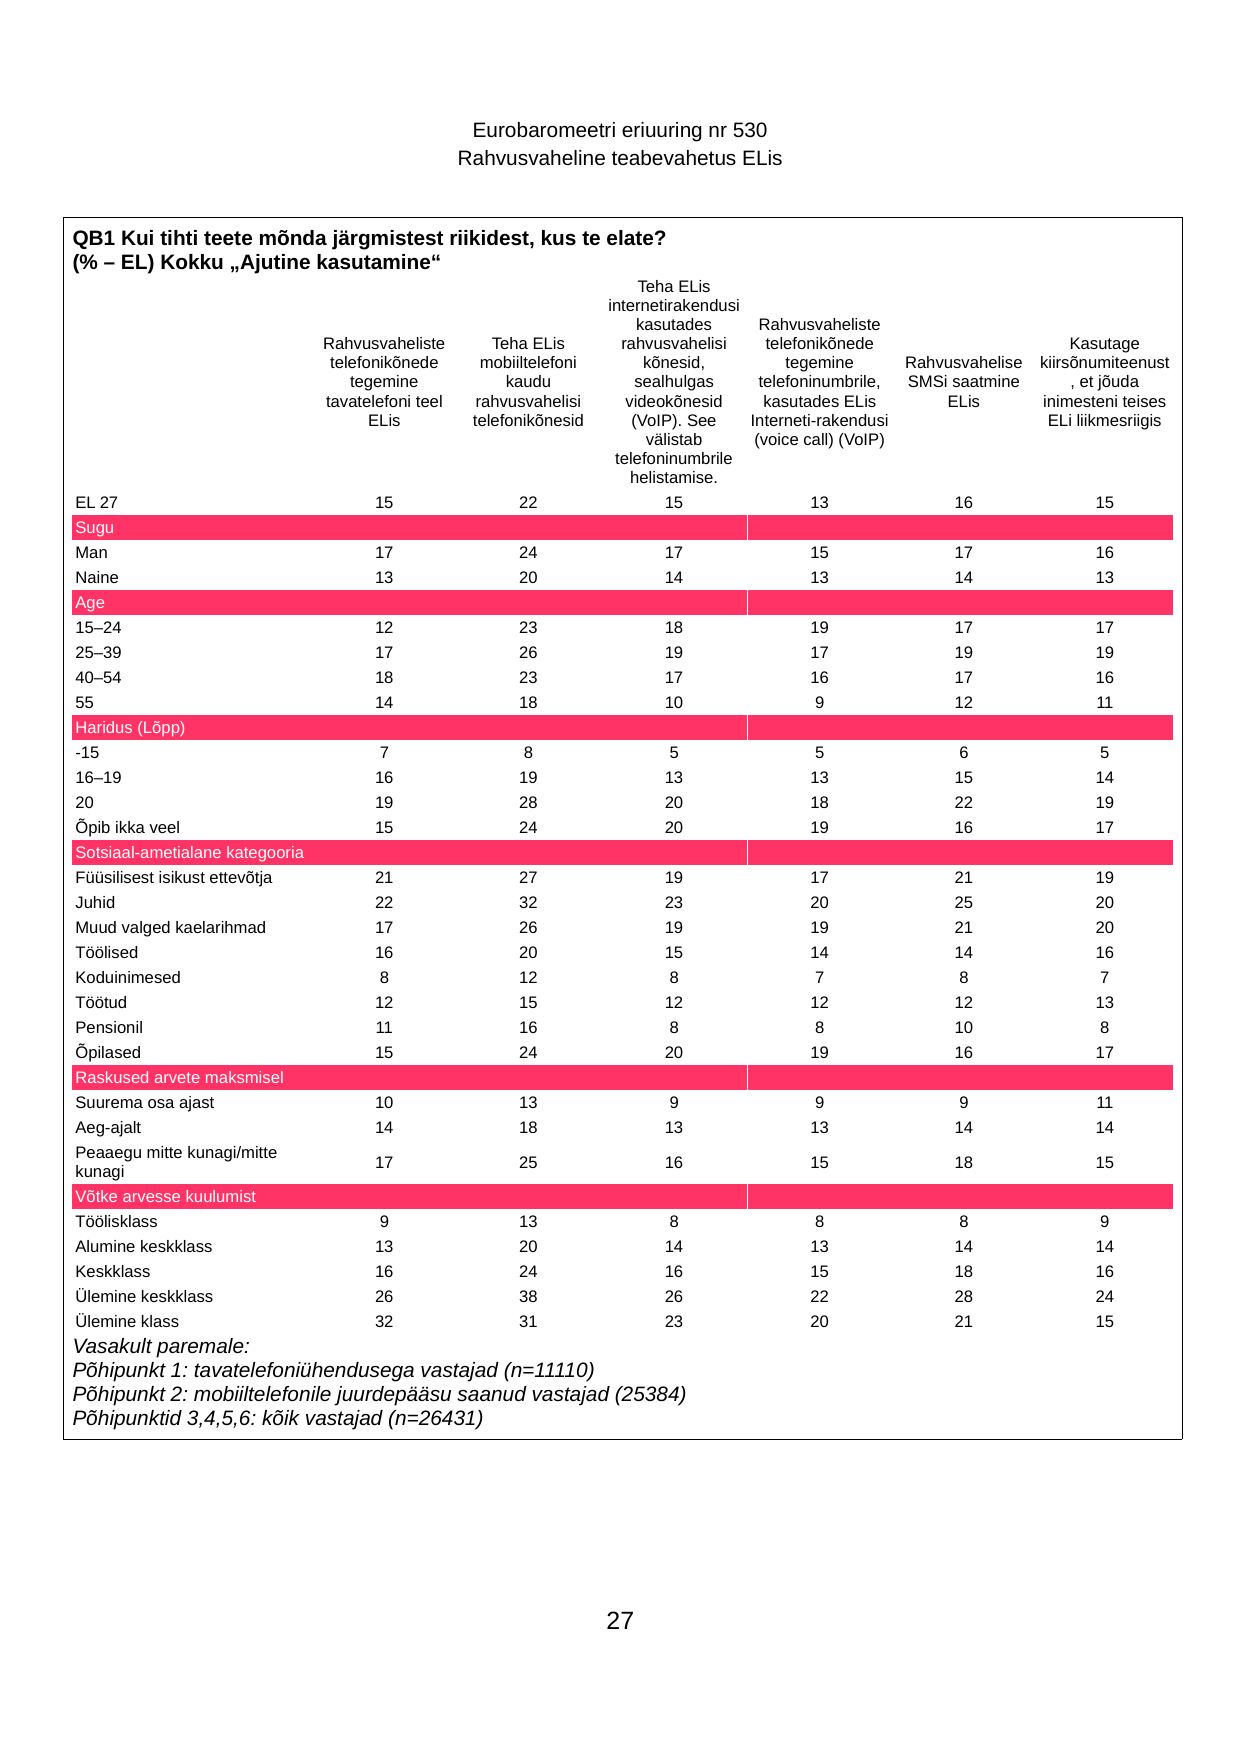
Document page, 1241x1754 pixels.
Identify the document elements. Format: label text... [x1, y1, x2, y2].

table_cell [748, 515, 892, 540]
table_cell Alumine keskklass [72, 1234, 312, 1259]
table_cell 13 [1036, 565, 1173, 590]
table_cell 24 [456, 1040, 600, 1065]
table_cell 22 [312, 890, 456, 915]
table_cell 25 [892, 890, 1036, 915]
table_cell 20 [456, 1234, 600, 1259]
table_cell 27 [456, 865, 600, 890]
table_cell 55 [72, 690, 312, 715]
table_cell Man [72, 540, 312, 565]
table_cell 7 [312, 740, 456, 765]
table_cell 16 [456, 1015, 600, 1040]
table_cell 20 [456, 940, 600, 965]
table_cell 19 [600, 640, 747, 665]
table_cell 8 [1036, 1015, 1173, 1040]
text Vasakult paremale: [72, 1334, 1173, 1358]
table_cell [600, 715, 747, 740]
table_cell 21 [892, 865, 1036, 890]
table_cell 8 [892, 965, 1036, 990]
table_cell 9 [600, 1090, 747, 1115]
table_cell 14 [748, 940, 892, 965]
table_cell 13 [748, 1234, 892, 1259]
table_cell 15 [1036, 1140, 1173, 1184]
table_cell Töölisklass [72, 1209, 312, 1234]
table_cell -15 [72, 740, 312, 765]
table_cell [748, 1184, 892, 1209]
table_cell 9 [892, 1090, 1036, 1115]
table_cell 16 [892, 815, 1036, 840]
table_cell [748, 590, 892, 615]
table_cell 16 [1036, 940, 1173, 965]
table_header Rahvusvahelise SMSi saatmine ELis [892, 274, 1036, 490]
table_cell 8 [748, 1015, 892, 1040]
table_cell 16 [892, 490, 1036, 515]
table_cell Töölised [72, 940, 312, 965]
table_cell 17 [600, 540, 747, 565]
table_cell Aeg-ajalt [72, 1115, 312, 1140]
table_cell 14 [312, 1115, 456, 1140]
table_cell Pensionil [72, 1015, 312, 1040]
table_cell Keskklass [72, 1259, 312, 1284]
table_cell 14 [892, 940, 1036, 965]
table_cell [892, 715, 1036, 740]
table_cell 18 [748, 790, 892, 815]
table_cell 17 [600, 665, 747, 690]
table_cell 15 [312, 490, 456, 515]
table_cell Füüsilisest isikust ettevõtja [72, 865, 312, 890]
table_cell [1036, 1065, 1173, 1090]
table_cell 32 [456, 890, 600, 915]
table_cell [1036, 715, 1173, 740]
table_cell 8 [600, 1209, 747, 1234]
table_cell 17 [312, 540, 456, 565]
table_cell 19 [892, 640, 1036, 665]
table_cell 9 [1036, 1209, 1173, 1234]
table_cell Muud valged kaelarihmad [72, 915, 312, 940]
table_cell 22 [748, 1284, 892, 1309]
table_cell 15 [748, 1140, 892, 1184]
table_cell Sotsiaal-ametialane kategooria [72, 840, 600, 865]
table_cell 12 [312, 990, 456, 1015]
table_cell 14 [600, 1234, 747, 1259]
table_cell [748, 715, 892, 740]
table_cell 13 [748, 490, 892, 515]
table_cell 13 [456, 1090, 600, 1115]
table_cell [1036, 590, 1173, 615]
table_cell 13 [748, 565, 892, 590]
table_cell 20 [600, 790, 747, 815]
table_cell 6 [892, 740, 1036, 765]
table_cell 8 [748, 1209, 892, 1234]
table_header Teha ELis mobiiltelefoni kaudu rahvusvahelisi telefonikõnesid [456, 274, 600, 490]
table_cell [600, 840, 747, 865]
table_cell 9 [748, 690, 892, 715]
table_cell [1036, 515, 1173, 540]
table_cell 16 [1036, 665, 1173, 690]
table_cell 15 [600, 490, 747, 515]
table_cell 15 [312, 815, 456, 840]
table_cell [1036, 1184, 1173, 1209]
table_cell 11 [1036, 690, 1173, 715]
table_cell 19 [1036, 790, 1173, 815]
table_cell Naine [72, 565, 312, 590]
table_cell [600, 1065, 747, 1090]
table_cell 18 [892, 1140, 1036, 1184]
table_cell Juhid [72, 890, 312, 915]
table_cell Peaaegu mitte kunagi/mitte kunagi [72, 1140, 312, 1184]
text Põhipunkt 2: mobiiltelefonile juurdepääsu saanud vastajad (25384) [72, 1382, 1173, 1406]
table_cell 38 [456, 1284, 600, 1309]
table_cell 26 [312, 1284, 456, 1309]
table_cell 25 [456, 1140, 600, 1184]
table_cell 16 [748, 665, 892, 690]
table_cell 22 [892, 790, 1036, 815]
table_cell 28 [892, 1284, 1036, 1309]
table_cell 17 [1036, 815, 1173, 840]
table_cell 14 [892, 1234, 1036, 1259]
table_cell 15 [748, 540, 892, 565]
table_cell 12 [600, 990, 747, 1015]
table_cell 5 [600, 740, 747, 765]
table_cell 14 [892, 1115, 1036, 1140]
text (% – EL) Kokku „Ajutine kasutamine“ [72, 249, 1173, 273]
table_cell 15–24 [72, 615, 312, 640]
table_cell 19 [600, 865, 747, 890]
table_cell 20 [1036, 890, 1173, 915]
text Põhipunktid 3,4,5,6: kõik vastajad (n=26431) [72, 1406, 1173, 1430]
table_cell 13 [600, 765, 747, 790]
table_cell 14 [1036, 1234, 1173, 1259]
table_cell [600, 590, 747, 615]
table_cell 10 [892, 1015, 1036, 1040]
table_cell 20 [748, 1309, 892, 1334]
table_cell 15 [1036, 490, 1173, 515]
table_cell [748, 1065, 892, 1090]
table_cell [748, 840, 892, 865]
table_cell 13 [748, 1115, 892, 1140]
table_cell 12 [456, 965, 600, 990]
table_cell [892, 1065, 1036, 1090]
table_cell 15 [600, 940, 747, 965]
table_cell [892, 840, 1036, 865]
table_cell Sugu [72, 515, 600, 540]
table_cell 19 [748, 615, 892, 640]
table_cell 20 [72, 790, 312, 815]
table_cell 23 [456, 615, 600, 640]
table_cell 8 [456, 740, 600, 765]
table_header Rahvusvaheliste telefonikõnede tegemine tavatelefoni teel ELis [312, 274, 456, 490]
table_cell 12 [892, 990, 1036, 1015]
table_cell Töötud [72, 990, 312, 1015]
table_cell 24 [456, 1259, 600, 1284]
table_cell 24 [456, 815, 600, 840]
table_cell 20 [1036, 915, 1173, 940]
table_cell 25–39 [72, 640, 312, 665]
table_cell 14 [600, 565, 747, 590]
table_cell 17 [748, 640, 892, 665]
table_cell 8 [600, 1015, 747, 1040]
table_cell 17 [312, 915, 456, 940]
table_cell 18 [600, 615, 747, 640]
table_cell 40–54 [72, 665, 312, 690]
table_cell 31 [456, 1309, 600, 1334]
table_cell 24 [456, 540, 600, 565]
table_cell 8 [312, 965, 456, 990]
table_cell 13 [600, 1115, 747, 1140]
table_cell 8 [600, 965, 747, 990]
table_cell 16 [1036, 540, 1173, 565]
table_cell 17 [1036, 615, 1173, 640]
table_cell 19 [1036, 640, 1173, 665]
table_cell [892, 590, 1036, 615]
table_cell 19 [312, 790, 456, 815]
table_header Rahvusvaheliste telefonikõnede tegemine telefoninumbrile, kasutades ELis Interneti-rakendusi (voice call) (VoIP) [748, 274, 892, 490]
table_cell 21 [892, 915, 1036, 940]
table_cell 19 [748, 1040, 892, 1065]
table_cell 13 [748, 765, 892, 790]
table_cell 16 [1036, 1259, 1173, 1284]
table_cell 17 [312, 1140, 456, 1184]
table_cell [892, 1184, 1036, 1209]
table_cell 22 [456, 490, 600, 515]
table_cell 26 [456, 640, 600, 665]
table_cell EL 27 [72, 490, 312, 515]
table_cell 18 [456, 1115, 600, 1140]
table_cell 14 [312, 690, 456, 715]
table_cell 9 [748, 1090, 892, 1115]
table_cell 21 [312, 865, 456, 890]
table_cell 23 [600, 890, 747, 915]
table_cell 21 [892, 1309, 1036, 1334]
table_cell 19 [748, 915, 892, 940]
table_cell 16 [600, 1259, 747, 1284]
table_cell 16 [312, 940, 456, 965]
table_cell 19 [748, 815, 892, 840]
table_cell 15 [312, 1040, 456, 1065]
table_cell 23 [600, 1309, 747, 1334]
table_header [72, 274, 312, 490]
table_cell 11 [1036, 1090, 1173, 1115]
table_cell 13 [1036, 990, 1173, 1015]
table_cell 7 [748, 965, 892, 990]
table_cell 12 [312, 615, 456, 640]
table_cell [892, 515, 1036, 540]
table_cell Koduinimesed [72, 965, 312, 990]
table_cell 20 [600, 815, 747, 840]
table_cell 28 [456, 790, 600, 815]
table_cell 10 [600, 690, 747, 715]
table_cell 10 [312, 1090, 456, 1115]
table_cell 20 [456, 565, 600, 590]
table_cell 12 [748, 990, 892, 1015]
table_cell 19 [1036, 865, 1173, 890]
table_cell 13 [456, 1209, 600, 1234]
table_cell 16 [312, 1259, 456, 1284]
table_cell 15 [892, 765, 1036, 790]
table_cell 17 [892, 665, 1036, 690]
table_cell 18 [892, 1259, 1036, 1284]
table_cell Õpilased [72, 1040, 312, 1065]
table_cell [1036, 840, 1173, 865]
table_cell 18 [456, 690, 600, 715]
table_cell 17 [892, 540, 1036, 565]
table_cell 26 [456, 915, 600, 940]
table_cell Raskused arvete maksmisel [72, 1065, 600, 1090]
table_cell 5 [748, 740, 892, 765]
table_cell 14 [892, 565, 1036, 590]
table_cell 19 [456, 765, 600, 790]
table_cell [600, 515, 747, 540]
table_cell 19 [600, 915, 747, 940]
table_cell Haridus (Lõpp) [72, 715, 600, 740]
table_cell 14 [1036, 765, 1173, 790]
table_cell 23 [456, 665, 600, 690]
table_cell 17 [892, 615, 1036, 640]
table_cell 20 [748, 890, 892, 915]
table_cell 13 [312, 565, 456, 590]
table_cell 9 [312, 1209, 456, 1234]
table_cell 20 [600, 1040, 747, 1065]
table_cell 12 [892, 690, 1036, 715]
table_cell 7 [1036, 965, 1173, 990]
table_cell Õpib ikka veel [72, 815, 312, 840]
table_cell 18 [312, 665, 456, 690]
table_cell 15 [1036, 1309, 1173, 1334]
table_cell 17 [748, 865, 892, 890]
table_header Teha ELis internetirakendusi kasutades rahvusvahelisi kõnesid, sealhulgas videokõnesid (VoIP). See välistab telefoninumbrile helistamise. [600, 274, 747, 490]
table_cell [600, 1184, 747, 1209]
table_cell 24 [1036, 1284, 1173, 1309]
table_cell 16–19 [72, 765, 312, 790]
table_cell 16 [892, 1040, 1036, 1065]
text Põhipunkt 1: tavatelefoniühendusega vastajad (n=11110) [72, 1358, 1173, 1382]
table_cell 11 [312, 1015, 456, 1040]
table_cell Ülemine klass [72, 1309, 312, 1334]
table_cell 14 [1036, 1115, 1173, 1140]
table_cell 32 [312, 1309, 456, 1334]
table_cell 15 [748, 1259, 892, 1284]
table_cell Suurema osa ajast [72, 1090, 312, 1115]
table_cell Ülemine keskklass [72, 1284, 312, 1309]
table_cell 17 [1036, 1040, 1173, 1065]
table_cell Age [72, 590, 600, 615]
text QB1 Kui tihti teete mõnda järgmistest riikidest, kus te elate? [72, 226, 1173, 249]
table_cell 5 [1036, 740, 1173, 765]
table_header Kasutage kiirsõnumiteenust, et jõuda inimesteni teises ELi liikmesriigis [1036, 274, 1173, 490]
table_cell 17 [312, 640, 456, 665]
table_cell 15 [456, 990, 600, 1015]
table_cell 8 [892, 1209, 1036, 1234]
table_cell Võtke arvesse kuulumist [72, 1184, 600, 1209]
table_cell 26 [600, 1284, 747, 1309]
table_cell 13 [312, 1234, 456, 1259]
table_cell 16 [312, 765, 456, 790]
table_cell 16 [600, 1140, 747, 1184]
